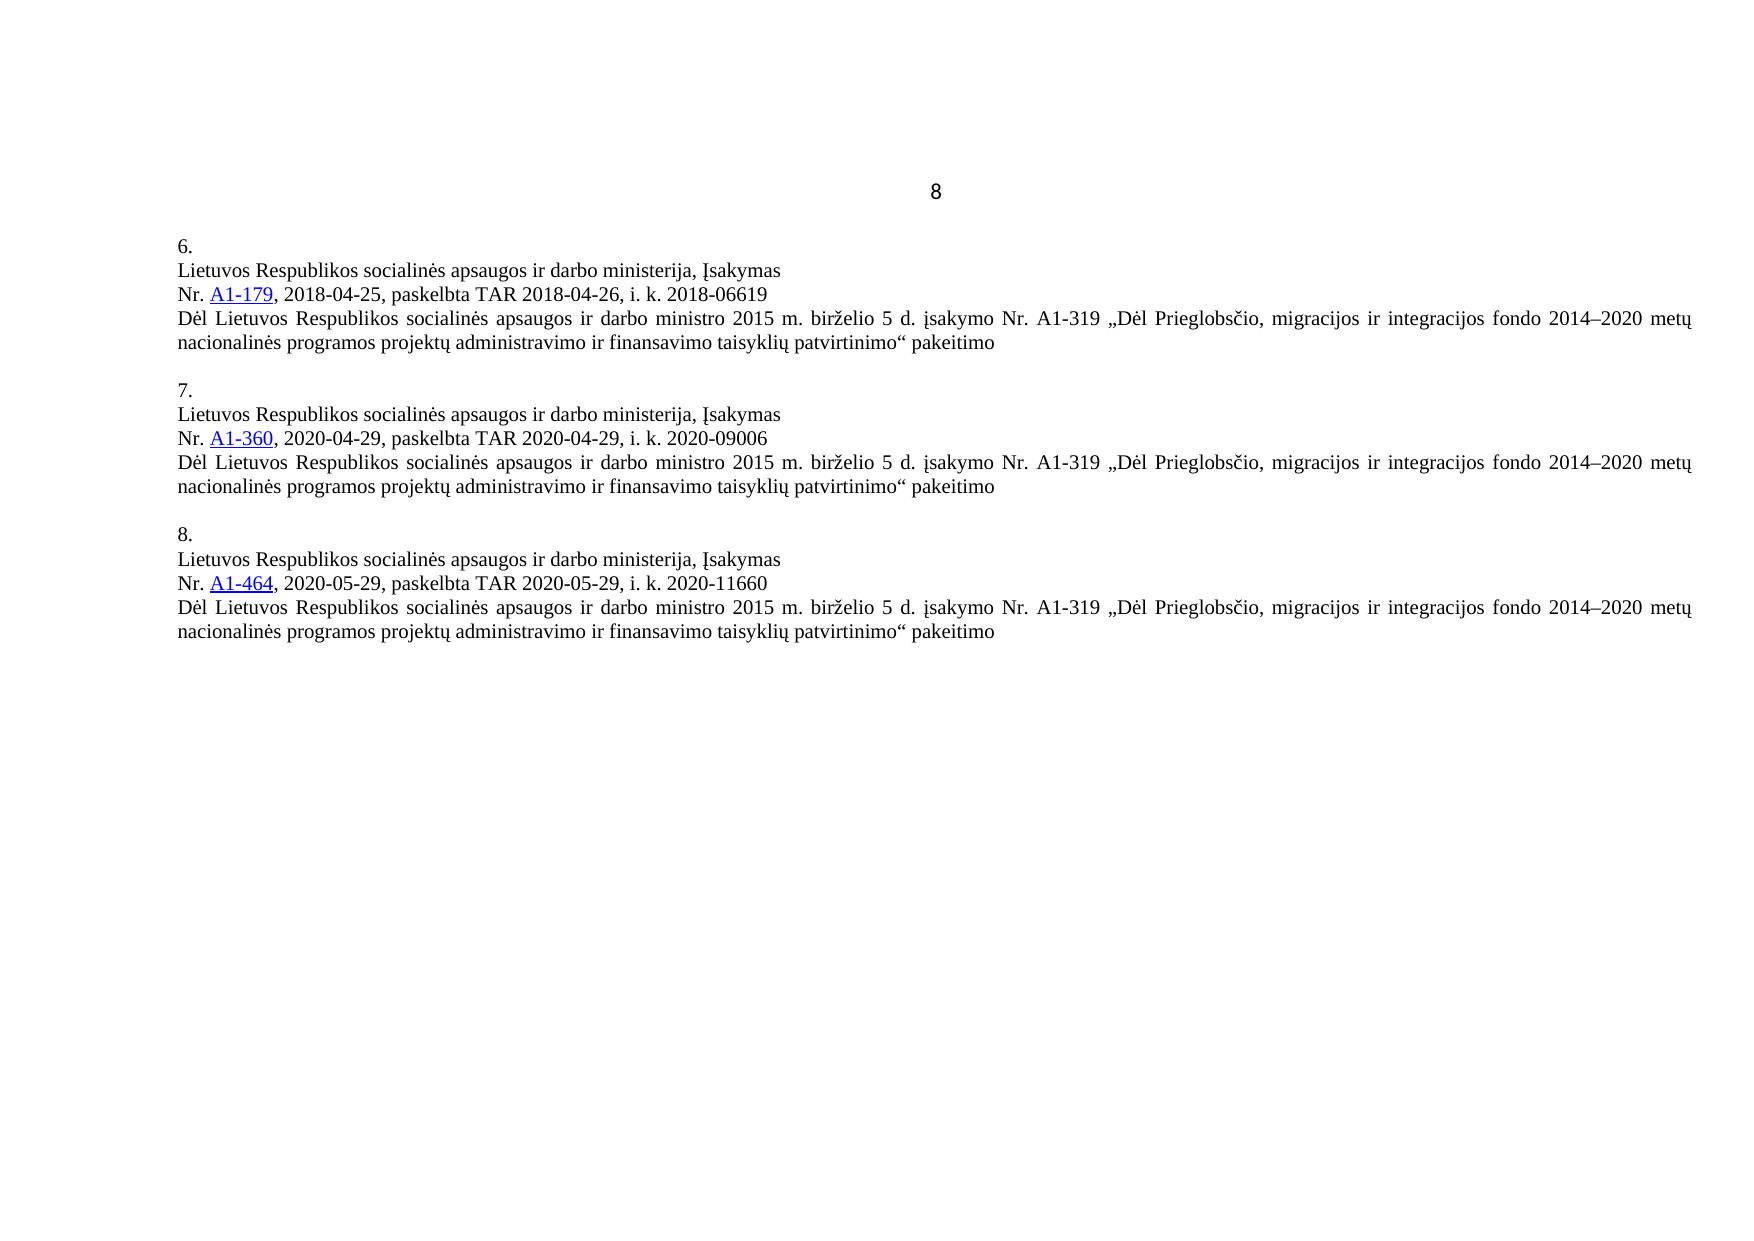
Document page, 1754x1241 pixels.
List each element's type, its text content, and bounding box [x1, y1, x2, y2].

text Lietuvos Respublikos socialinės apsaugos ir darbo ministerija, Įsakymas [177, 402, 1695, 426]
text Dėl Lietuvos Respublikos socialinės apsaugos ir darbo ministro 2015 m. birželio 5 d. įsakymo Nr. A1-319 „Dėl Prieglobsčio, migracijos ir integracijos fondo 2014–2020 metų nacionalinės programos projektų administravimo ir finansavimo taisyklių patvirtinimo“ pakeitimo [177, 450, 1695, 498]
text Nr. A1-464, 2020-05-29, paskelbta TAR 2020-05-29, i. k. 2020-11660 [177, 571, 1695, 594]
text Dėl Lietuvos Respublikos socialinės apsaugos ir darbo ministro 2015 m. birželio 5 d. įsakymo Nr. A1-319 „Dėl Prieglobsčio, migracijos ir integracijos fondo 2014–2020 metų nacionalinės programos projektų administravimo ir finansavimo taisyklių patvirtinimo“ pakeitimo [177, 594, 1695, 643]
text Nr. A1-179, 2018-04-25, paskelbta TAR 2018-04-26, i. k. 2018-06619 [177, 282, 1695, 306]
text Lietuvos Respublikos socialinės apsaugos ir darbo ministerija, Įsakymas [177, 546, 1695, 571]
text Nr. A1-360, 2020-04-29, paskelbta TAR 2020-04-29, i. k. 2020-09006 [177, 426, 1695, 450]
text Dėl Lietuvos Respublikos socialinės apsaugos ir darbo ministro 2015 m. birželio 5 d. įsakymo Nr. A1-319 „Dėl Prieglobsčio, migracijos ir integracijos fondo 2014–2020 metų nacionalinės programos projektų administravimo ir finansavimo taisyklių patvirtinimo“ pakeitimo [177, 306, 1695, 354]
text 7. [177, 378, 1695, 402]
text Lietuvos Respublikos socialinės apsaugos ir darbo ministerija, Įsakymas [177, 258, 1695, 282]
text 8. [177, 522, 1695, 546]
text 6. [177, 234, 1695, 258]
